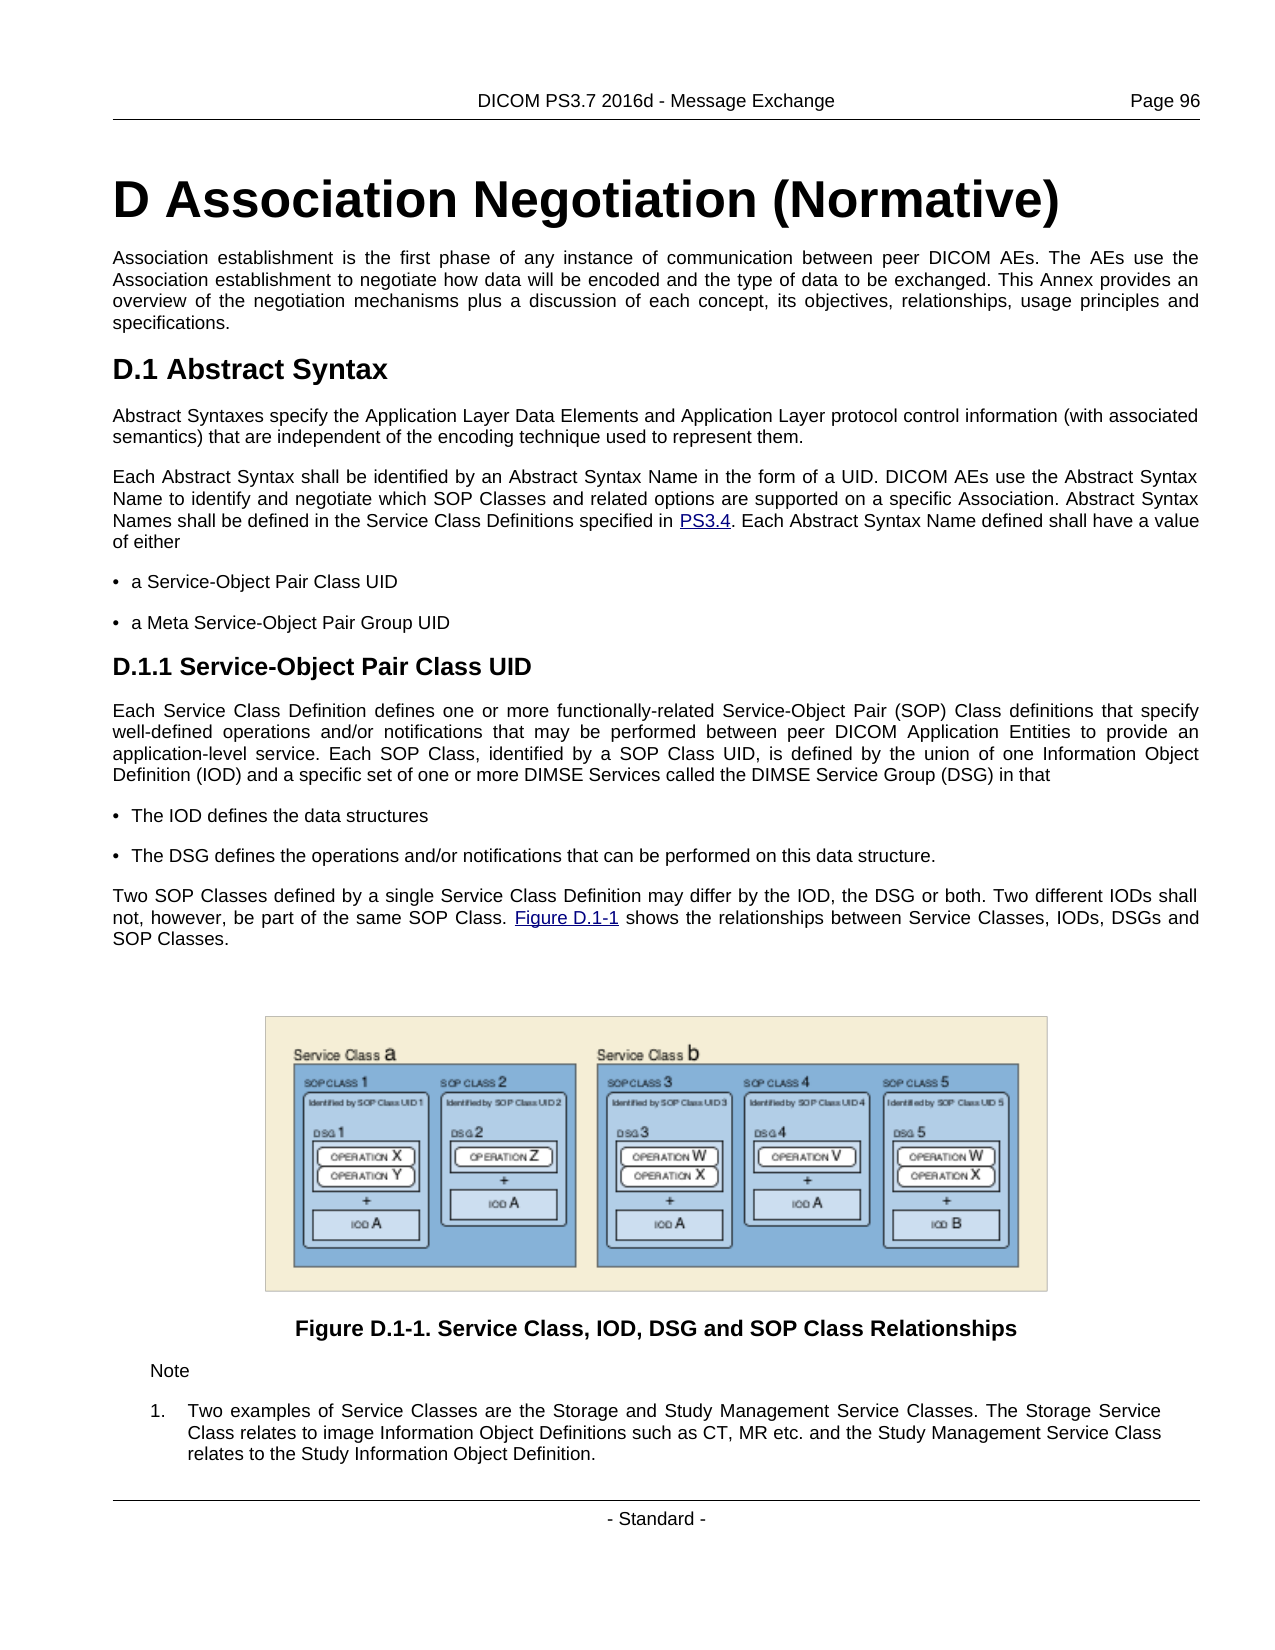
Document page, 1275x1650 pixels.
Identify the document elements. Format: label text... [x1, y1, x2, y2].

text Each Abstract Syntax shall be identified by an Abstract Syntax Name in the form of a UID. DICOM AEs use the Abstract Syntax Name to identify and negotiate which SOP Classes and related options are supported on a specific Association. Abstract Syntax Names shall be defined in the Service Class Definitions specified in PS3.4. Each Abstract Syntax Name defined shall have a value of either [112, 466, 1200, 552]
picture [264, 1016, 1049, 1293]
list a Meta Service-Object Pair Group UID [112, 612, 1200, 633]
text D.1 Abstract Syntax [112, 352, 1200, 386]
text D Association Negotiation (Normative) [112, 169, 1200, 228]
text Abstract Syntaxes specify the Application Layer Data Elements and Application Layer protocol control information (with associated semantics) that are independent of the encoding technique used to represent them. [112, 404, 1200, 447]
list The DSG defines the operations and/or notifications that can be performed on this data structure. [112, 845, 1200, 866]
text D.1.1 Service-Object Pair Class UID [112, 652, 1200, 681]
text Each Service Class Definition defines one or more functionally-related Service-Object Pair (SOP) Class definitions that specify well-defined operations and/or notifications that may be performed between peer DICOM Application Entities to provide an application-level service. Each SOP Class, identified by a SOP Class UID, is defined by the union of one Information Object Definition (IOD) and a specific set of one or more DIMSE Services called the DIMSE Service Group (DSG) in that [112, 699, 1200, 786]
list a Service-Object Pair Class UID [112, 571, 1200, 593]
text Note [150, 1360, 1162, 1381]
list Two examples of Service Classes are the Storage and Study Management Service Classes. The Storage Service Class relates to image Information Object Definitions such as CT, MR etc. and the Study Management Service Class relates to the Study Information Object Definition. [150, 1400, 1162, 1465]
text Two SOP Classes defined by a single Service Class Definition may differ by the IOD, the DSG or both. Two different IODs shall not, however, be part of the same SOP Class. Figure D.1-1 shows the relationships between Service Classes, IODs, DSGs and SOP Classes. [112, 885, 1200, 950]
text Figure D.1-1. Service Class, IOD, DSG and SOP Class Relationships [112, 1315, 1200, 1341]
list The IOD defines the data structures [112, 804, 1200, 826]
text Association establishment is the first phase of any instance of communication between peer DICOM AEs. The AEs use the Association establishment to negotiate how data will be encoded and the type of data to be exchanged. This Annex provides an overview of the negotiation mechanisms plus a discussion of each concept, its objectives, relationships, usage principles and specifications. [112, 247, 1200, 333]
